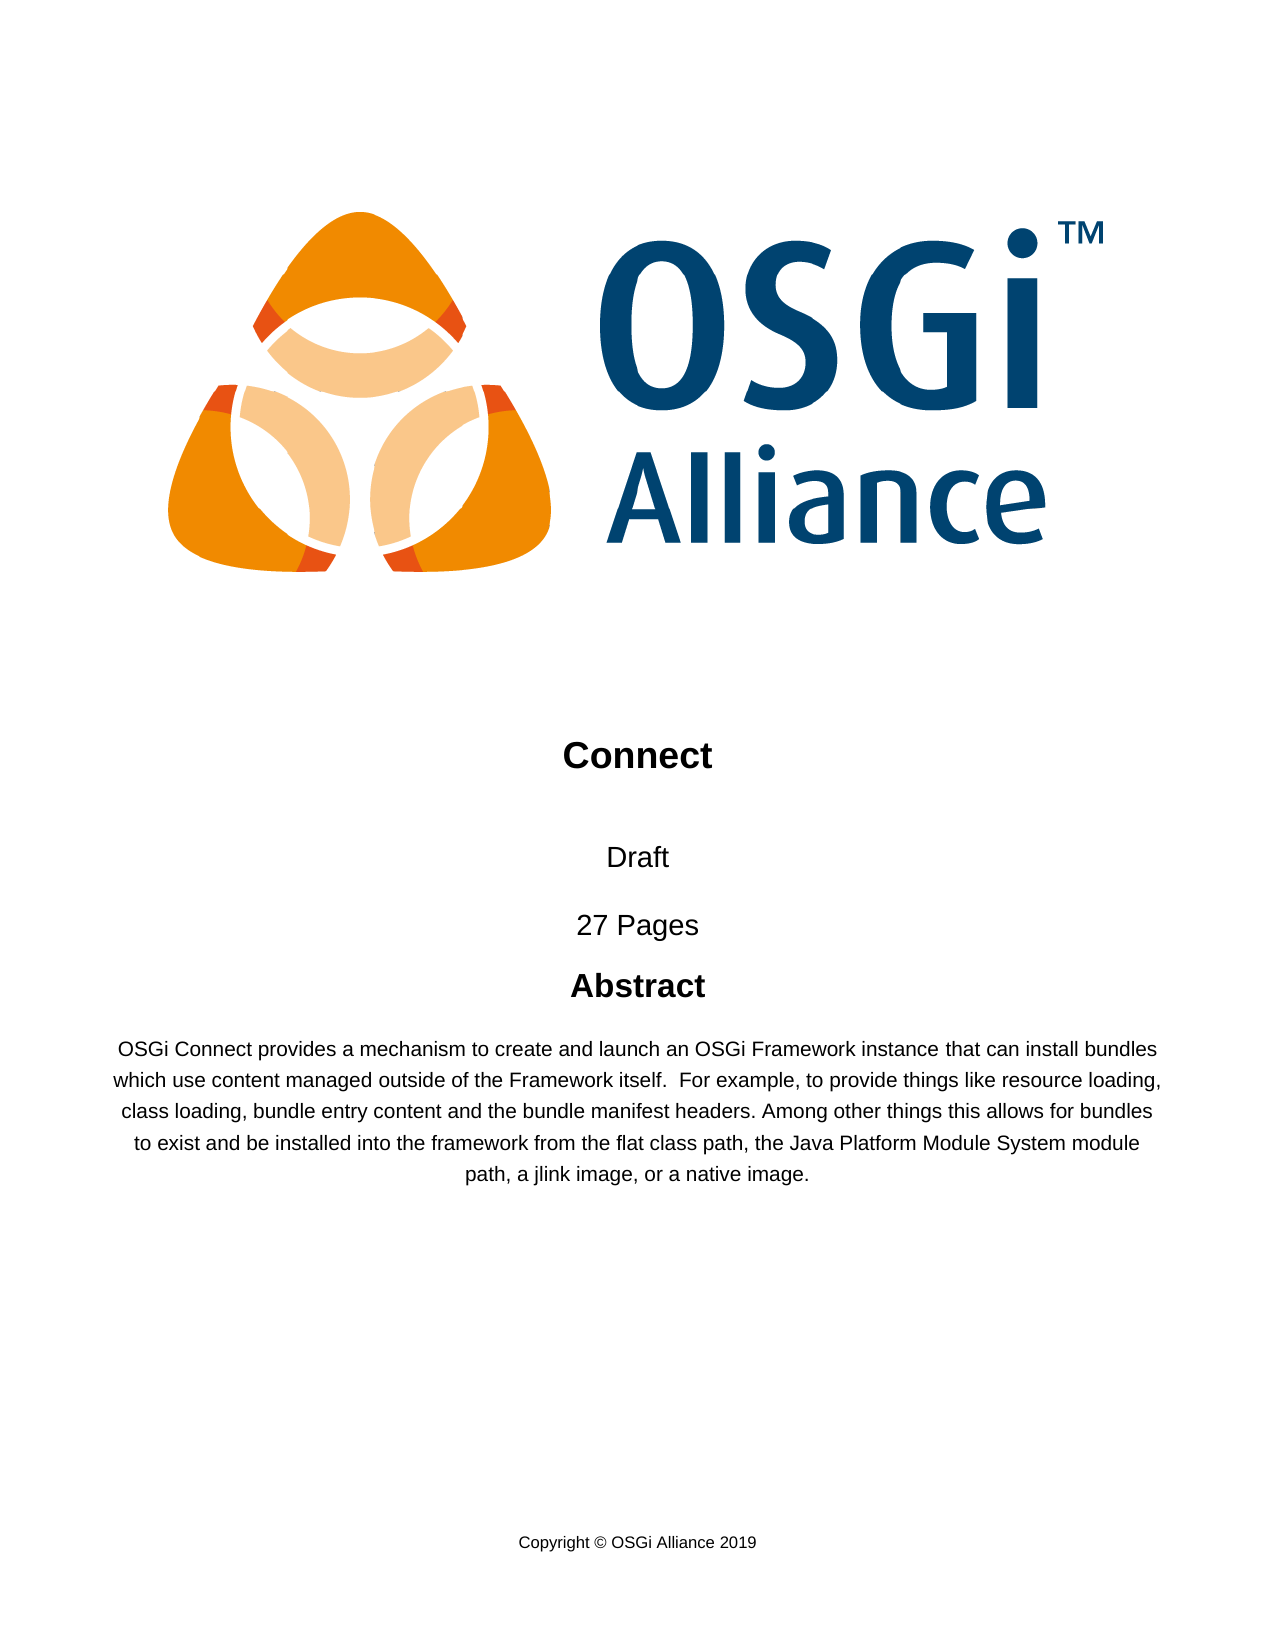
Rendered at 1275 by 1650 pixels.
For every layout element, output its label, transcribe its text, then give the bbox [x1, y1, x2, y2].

title Draft 27 Pages [112, 841, 1162, 941]
picture [112, 158, 1163, 626]
title Connect [112, 733, 1162, 776]
text OSGi Connect provides a mechanism to create and launch an OSGi Framework instance that can install bundles which use content managed outside of the Framework itself. For example, to provide things like resource loading, class loading, bundle entry content and the bundle manifest headers. Among other things this allows for bundles to exist and be installed into the framework from the flat class path, the Java Platform Module System module path, a jlink image, or a native image. [112, 1029, 1162, 1186]
text Abstract [112, 966, 1162, 1004]
